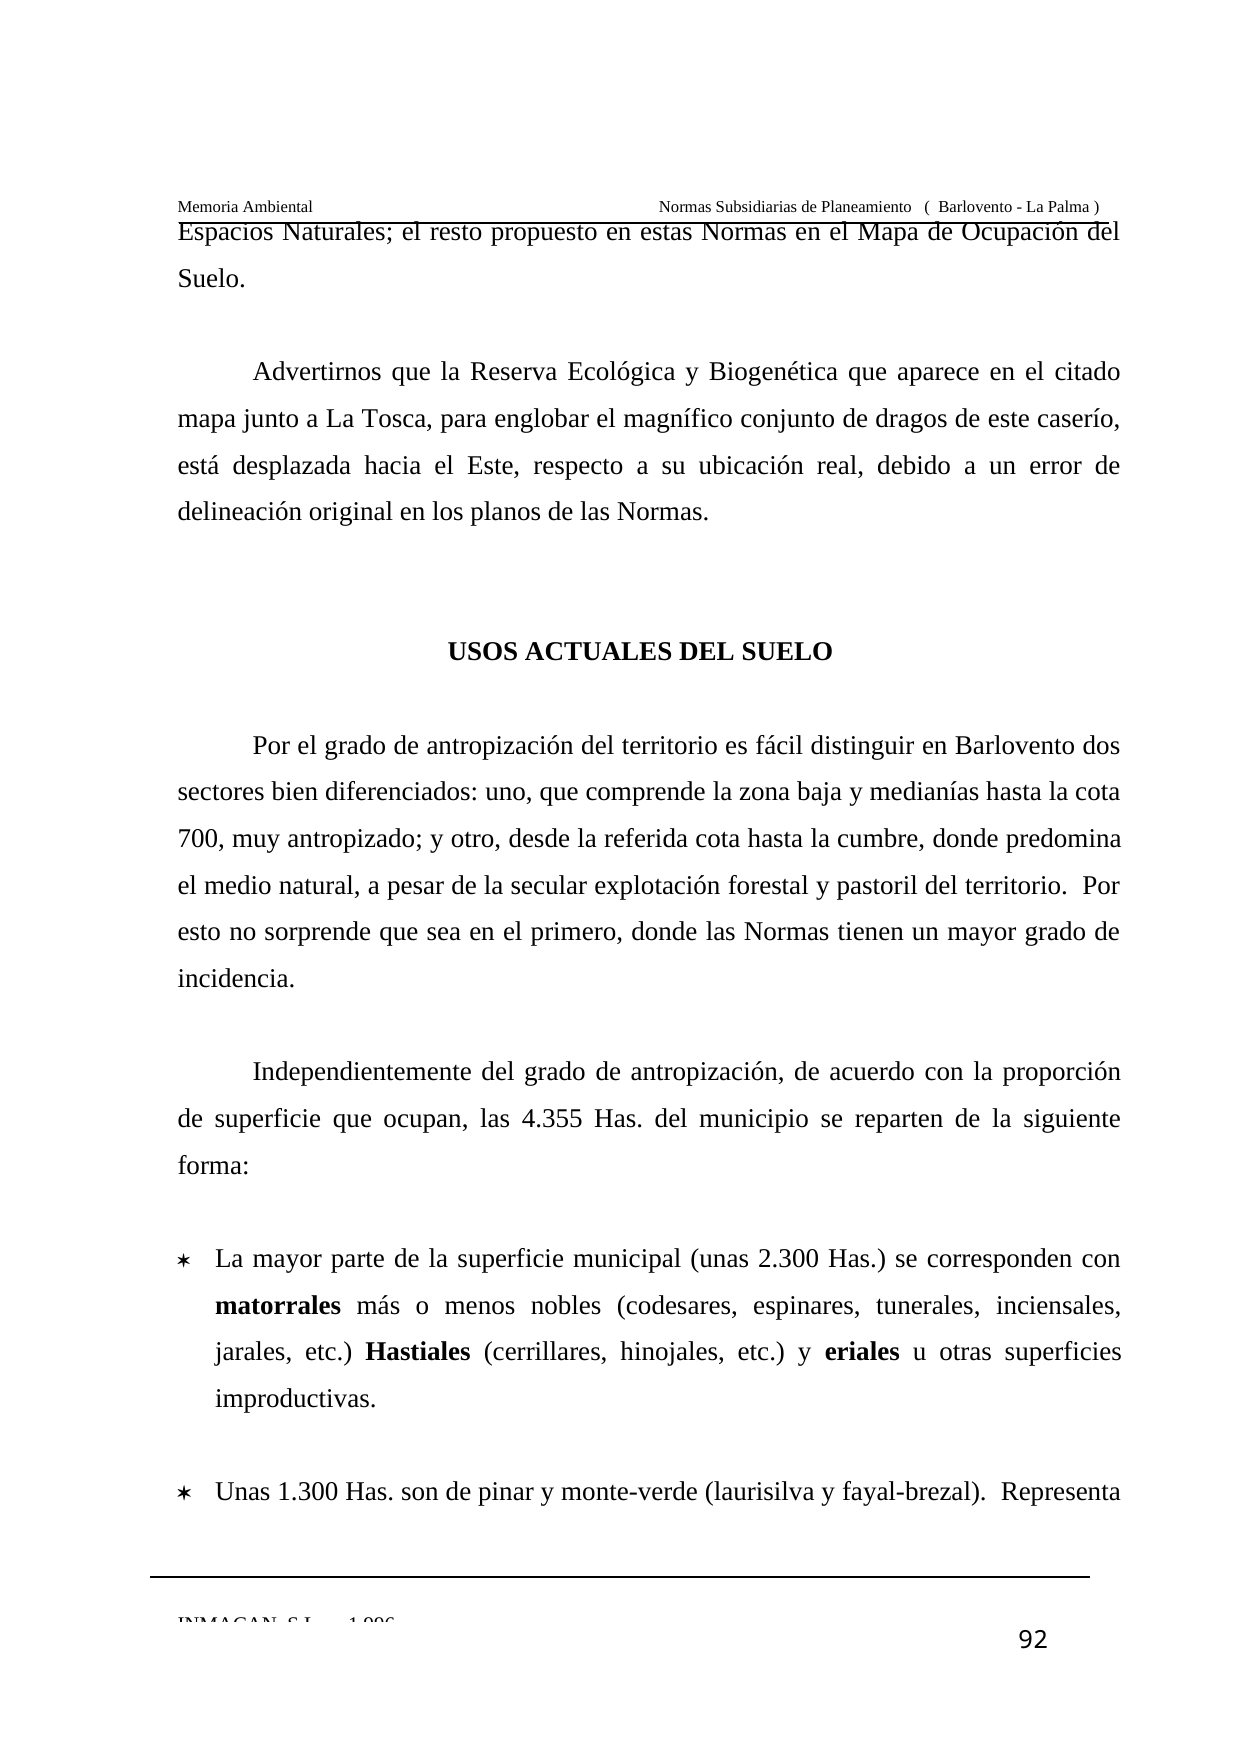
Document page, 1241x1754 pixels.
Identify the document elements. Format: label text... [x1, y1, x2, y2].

text Independientemente del grado de antropización, de acuerdo con la proporción de superficie que ocupan, las 4.355 Has. del municipio se reparten de la siguiente forma: [177, 1056, 1122, 1180]
text Por el grado de antropización del territorio es fácil distinguir en Barlovento dos sectores bien diferenciados: uno, que comprende la zona baja y medianías hasta la cota 700, muy antropizado; y otro, desde la referida cota hasta la cumbre, donde predomina el medio natural, a pesar de la secular explotación forestal y pastoril del territorio. Por esto no sorprende que sea en el primero, donde las Normas tienen un mayor grado de incidencia. [177, 729, 1122, 993]
list Unas 1.300 Has. son de pinar y monte-verde (laurisilva y fayal-brezal). Representa [177, 1476, 1122, 1507]
text Espacios Naturales; el resto propuesto en estas Normas en el Mapa de Ocupación del Suelo. [177, 216, 1122, 293]
text Advertirnos que la Reserva Ecológica y Biogenética que aparece en el citado mapa junto a La Tosca, para englobar el magnífico conjunto de dragos de este caserío, está desplazada hacia el Este, respecto a su ubicación real, debido a un error de delineación original en los planos de las Normas. [177, 356, 1122, 527]
text USOS ACTUALES DEL SUELO [447, 636, 1122, 667]
list La mayor parte de la superficie municipal (unas 2.300 Has.) se corresponden con matorrales más o menos nobles (codesares, espinares, tunerales, inciensales, jarales, etc.) Hastiales (cerrillares, hinojales, etc.) y eriales u otras superficies improductivas. [177, 1242, 1122, 1413]
